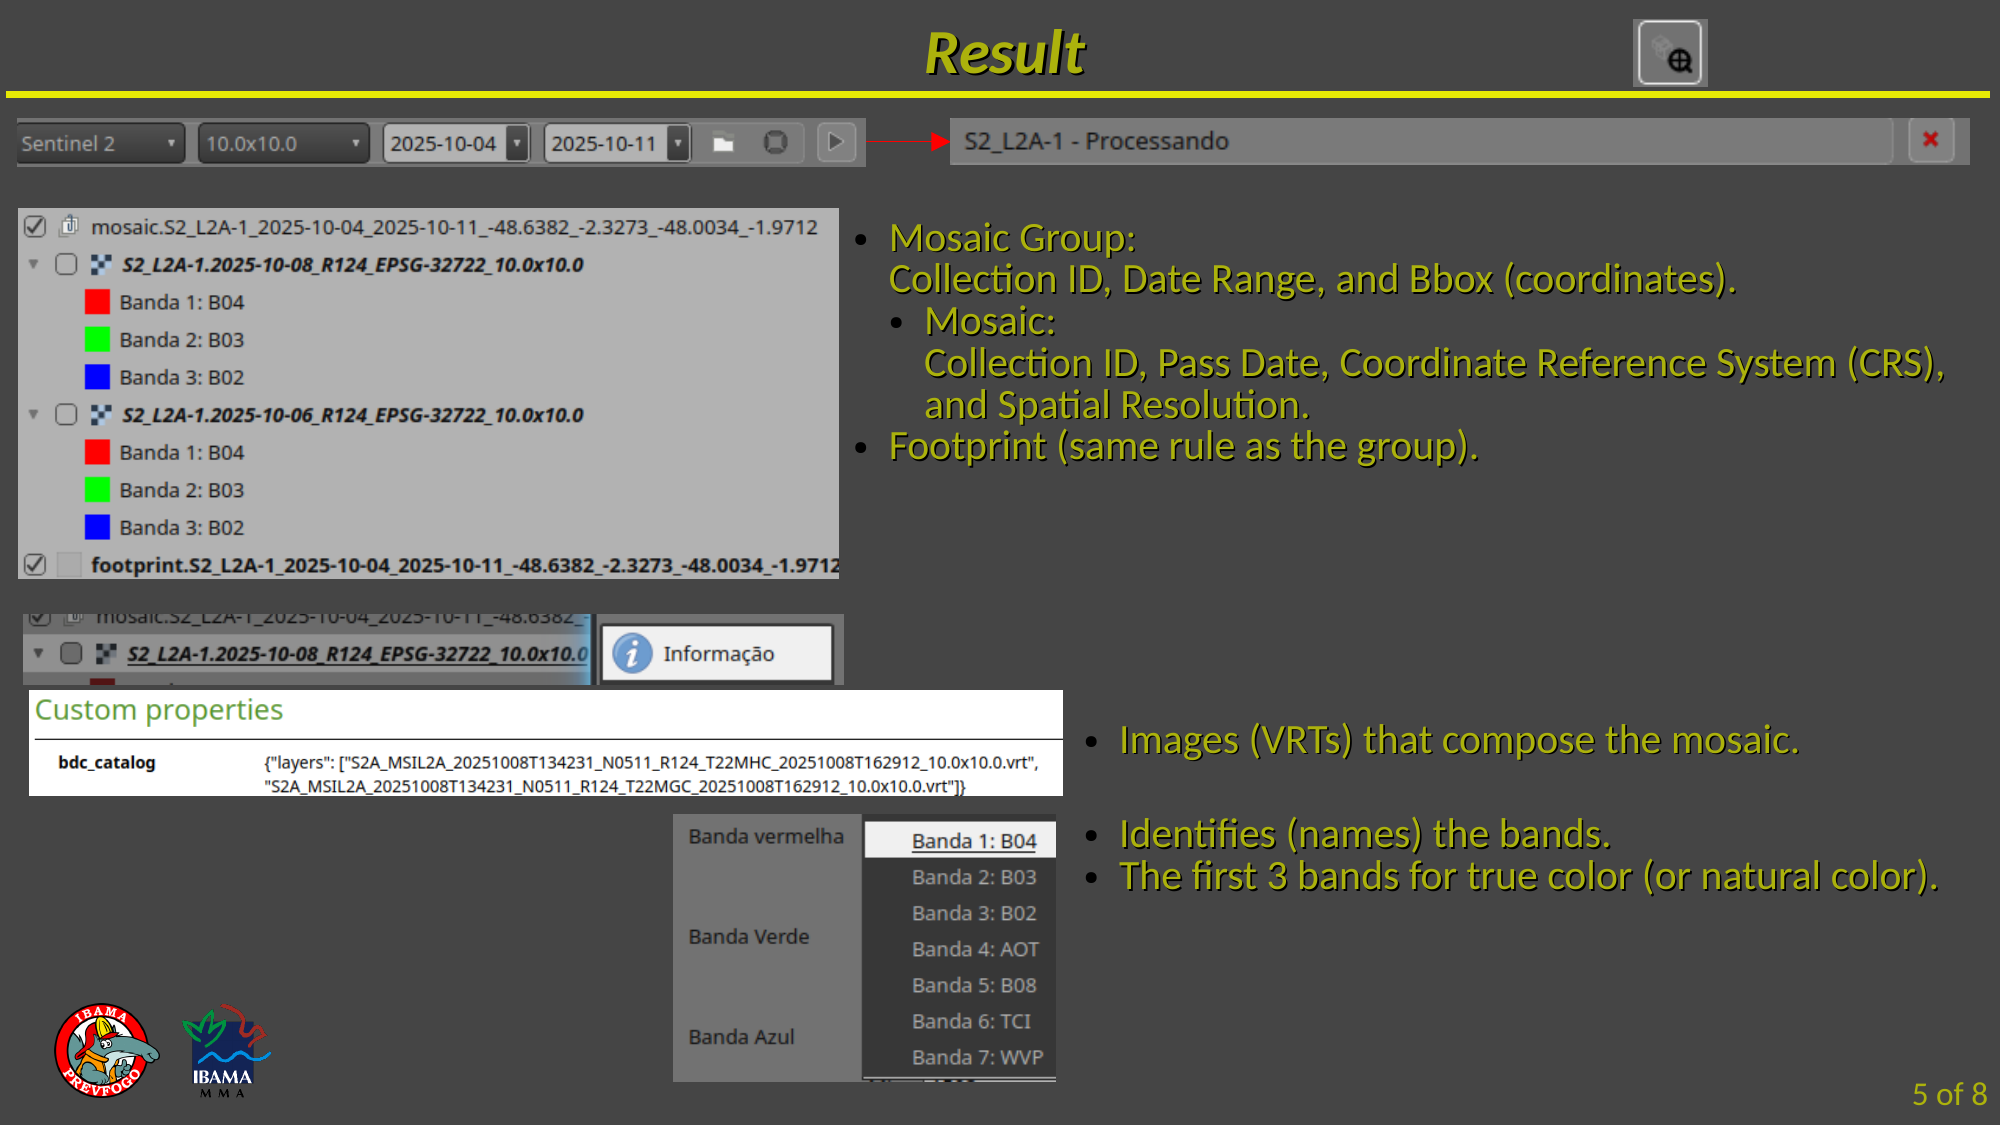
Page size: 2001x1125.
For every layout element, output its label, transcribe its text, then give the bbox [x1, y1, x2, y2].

text_box Identifies (names) the bands. The first 3 bands for true color (or natural color). [1068, 809, 1979, 995]
picture [17, 118, 866, 167]
picture [29, 690, 1063, 796]
picture [950, 118, 1970, 165]
picture [1633, 19, 1708, 87]
subtitle Result [9, 11, 2000, 95]
text_box Images (VRTs) that compose the mosaic. [1068, 714, 1979, 787]
picture [54, 1003, 160, 1098]
picture [173, 1003, 272, 1098]
picture [18, 208, 839, 579]
text_box Mosaic Group: Collection ID, Date Range, and Bbox (coordinates). Mosaic: Collection ID, Pass Date, Coordinate Reference System (CRS), and Spatial Resolution. Footprint (same rule as the group). [838, 212, 2000, 570]
picture [673, 814, 1056, 1083]
text_box <número> of 8 [1757, 1080, 1989, 1125]
picture [23, 614, 844, 686]
